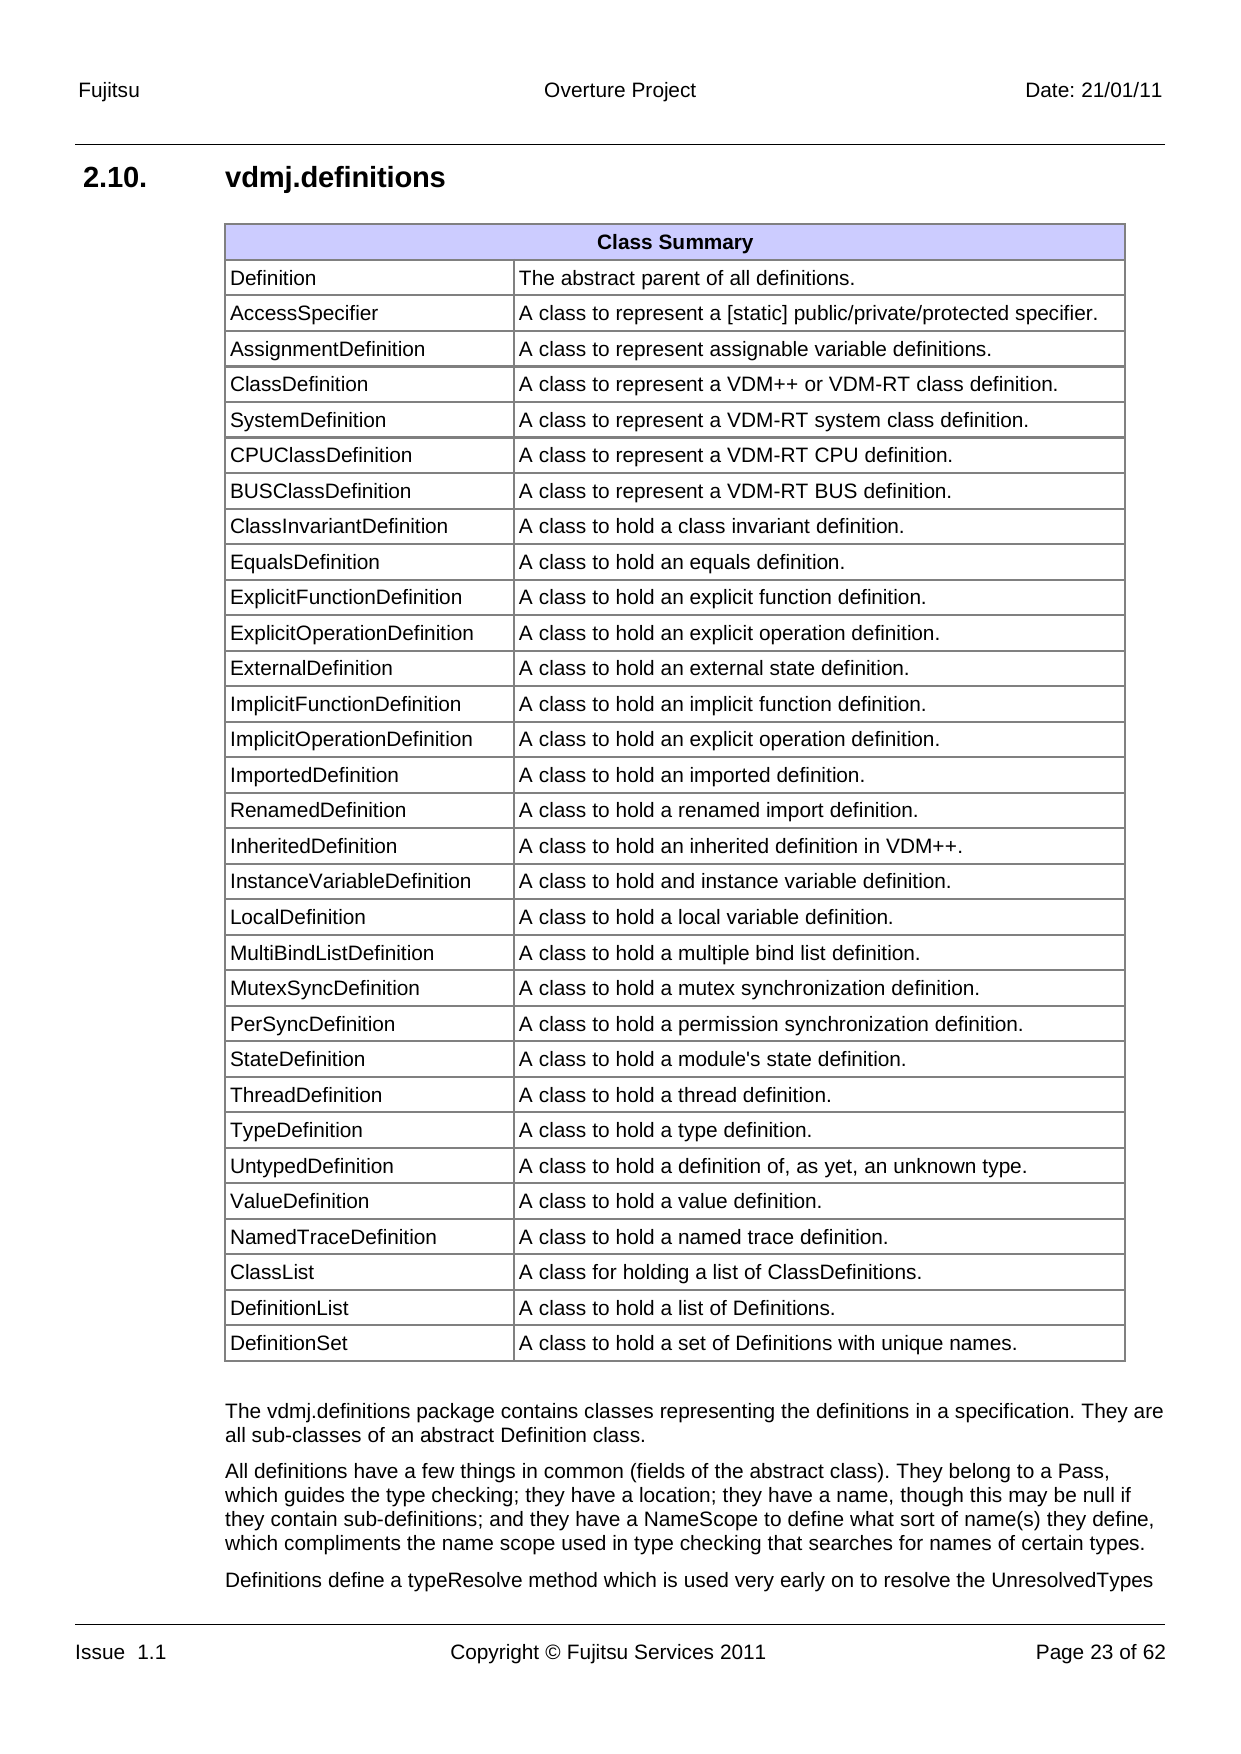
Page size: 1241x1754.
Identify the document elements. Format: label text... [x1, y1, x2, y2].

table_cell AccessSpecifier [226, 296, 513, 330]
table_cell DefinitionSet [226, 1326, 513, 1360]
table_cell A class to hold a module's state definition. [515, 1042, 1124, 1076]
table_cell A class to hold an implicit function definition. [515, 687, 1124, 721]
table_cell A class to hold a thread definition. [515, 1078, 1124, 1111]
table_cell A class to hold an explicit function definition. [515, 581, 1124, 614]
table_cell ExplicitFunctionDefinition [226, 581, 513, 614]
table_cell AssignmentDefinition [226, 332, 513, 365]
subtitle vdmj.definitions [75, 160, 1165, 193]
table_cell InstanceVariableDefinition [226, 865, 513, 898]
table_cell A class to represent a VDM-RT BUS definition. [515, 474, 1124, 507]
table_cell A class to hold a named trace definition. [515, 1220, 1124, 1253]
table_cell A class to hold an external state definition. [515, 652, 1124, 685]
table_cell A class to hold a value definition. [515, 1184, 1124, 1218]
table_cell A class to represent a [static] public/private/protected specifier. [515, 296, 1124, 330]
table_cell A class to hold a local variable definition. [515, 900, 1124, 934]
table_cell ImportedDefinition [226, 758, 513, 792]
table_cell ImplicitFunctionDefinition [226, 687, 513, 721]
table_cell ThreadDefinition [226, 1078, 513, 1111]
table_cell A class to hold a definition of, as yet, an unknown type. [515, 1149, 1124, 1182]
table_cell A class to hold a multiple bind list definition. [515, 936, 1124, 969]
table_cell InheritedDefinition [226, 829, 513, 863]
table_cell A class to hold a type definition. [515, 1113, 1124, 1147]
table_cell The abstract parent of all definitions. [515, 261, 1124, 294]
table_cell TypeDefinition [226, 1113, 513, 1147]
table_cell NamedTraceDefinition [226, 1220, 513, 1253]
table_cell A class to hold an explicit operation definition. [515, 723, 1124, 756]
table_cell UntypedDefinition [226, 1149, 513, 1182]
table_cell LocalDefinition [226, 900, 513, 934]
text All definitions have a few things in common (fields of the abstract class). They belong to a Pass, which guides the type checking; they have a location; they have a name, though this may be null if they contain sub-definitions; and they have a NameScope to define what sort of name(s) they define, which compliments the name scope used in type checking that searches for names of certain types. [225, 1459, 1165, 1555]
table_cell SystemDefinition [226, 403, 513, 436]
table_cell ImplicitOperationDefinition [226, 723, 513, 756]
table_cell A class for holding a list of ClassDefinitions. [515, 1255, 1124, 1289]
table_cell EqualsDefinition [226, 545, 513, 578]
table_cell ExplicitOperationDefinition [226, 616, 513, 649]
text The vdmj.definitions package contains classes representing the definitions in a specification. They are all sub-classes of an abstract Definition class. [225, 1398, 1165, 1447]
table_cell A class to hold an explicit operation definition. [515, 616, 1124, 649]
table_cell BUSClassDefinition [226, 474, 513, 507]
table_cell A class to hold and instance variable definition. [515, 865, 1124, 898]
table_cell ClassInvariantDefinition [226, 510, 513, 543]
table_cell A class to hold an inherited definition in VDM++. [515, 829, 1124, 863]
table_cell CPUClassDefinition [226, 439, 513, 472]
table_cell ClassDefinition [226, 368, 513, 401]
table_cell Definition [226, 261, 513, 294]
table_cell A class to hold an imported definition. [515, 758, 1124, 792]
table_cell A class to hold a list of Definitions. [515, 1291, 1124, 1324]
table_header Class Summary [226, 225, 1124, 259]
table_cell StateDefinition [226, 1042, 513, 1076]
table_cell A class to hold a renamed import definition. [515, 794, 1124, 827]
table_cell ExternalDefinition [226, 652, 513, 685]
table_cell A class to hold a permission synchronization definition. [515, 1007, 1124, 1040]
table_cell ValueDefinition [226, 1184, 513, 1218]
text Definitions define a typeResolve method which is used very early on to resolve the UnresolvedTypes [225, 1568, 1165, 1592]
table_cell MultiBindListDefinition [226, 936, 513, 969]
table_cell A class to hold a mutex synchronization definition. [515, 971, 1124, 1005]
table_cell ClassList [226, 1255, 513, 1289]
table_cell MutexSyncDefinition [226, 971, 513, 1005]
table_cell A class to hold a set of Definitions with unique names. [515, 1326, 1124, 1360]
table_cell A class to hold an equals definition. [515, 545, 1124, 578]
table_cell A class to hold a class invariant definition. [515, 510, 1124, 543]
table_cell PerSyncDefinition [226, 1007, 513, 1040]
table_cell A class to represent a VDM-RT CPU definition. [515, 439, 1124, 472]
table_cell A class to represent a VDM++ or VDM-RT class definition. [515, 368, 1124, 401]
table_cell DefinitionList [226, 1291, 513, 1324]
table_cell A class to represent assignable variable definitions. [515, 332, 1124, 365]
table_cell RenamedDefinition [226, 794, 513, 827]
table_cell A class to represent a VDM-RT system class definition. [515, 403, 1124, 436]
